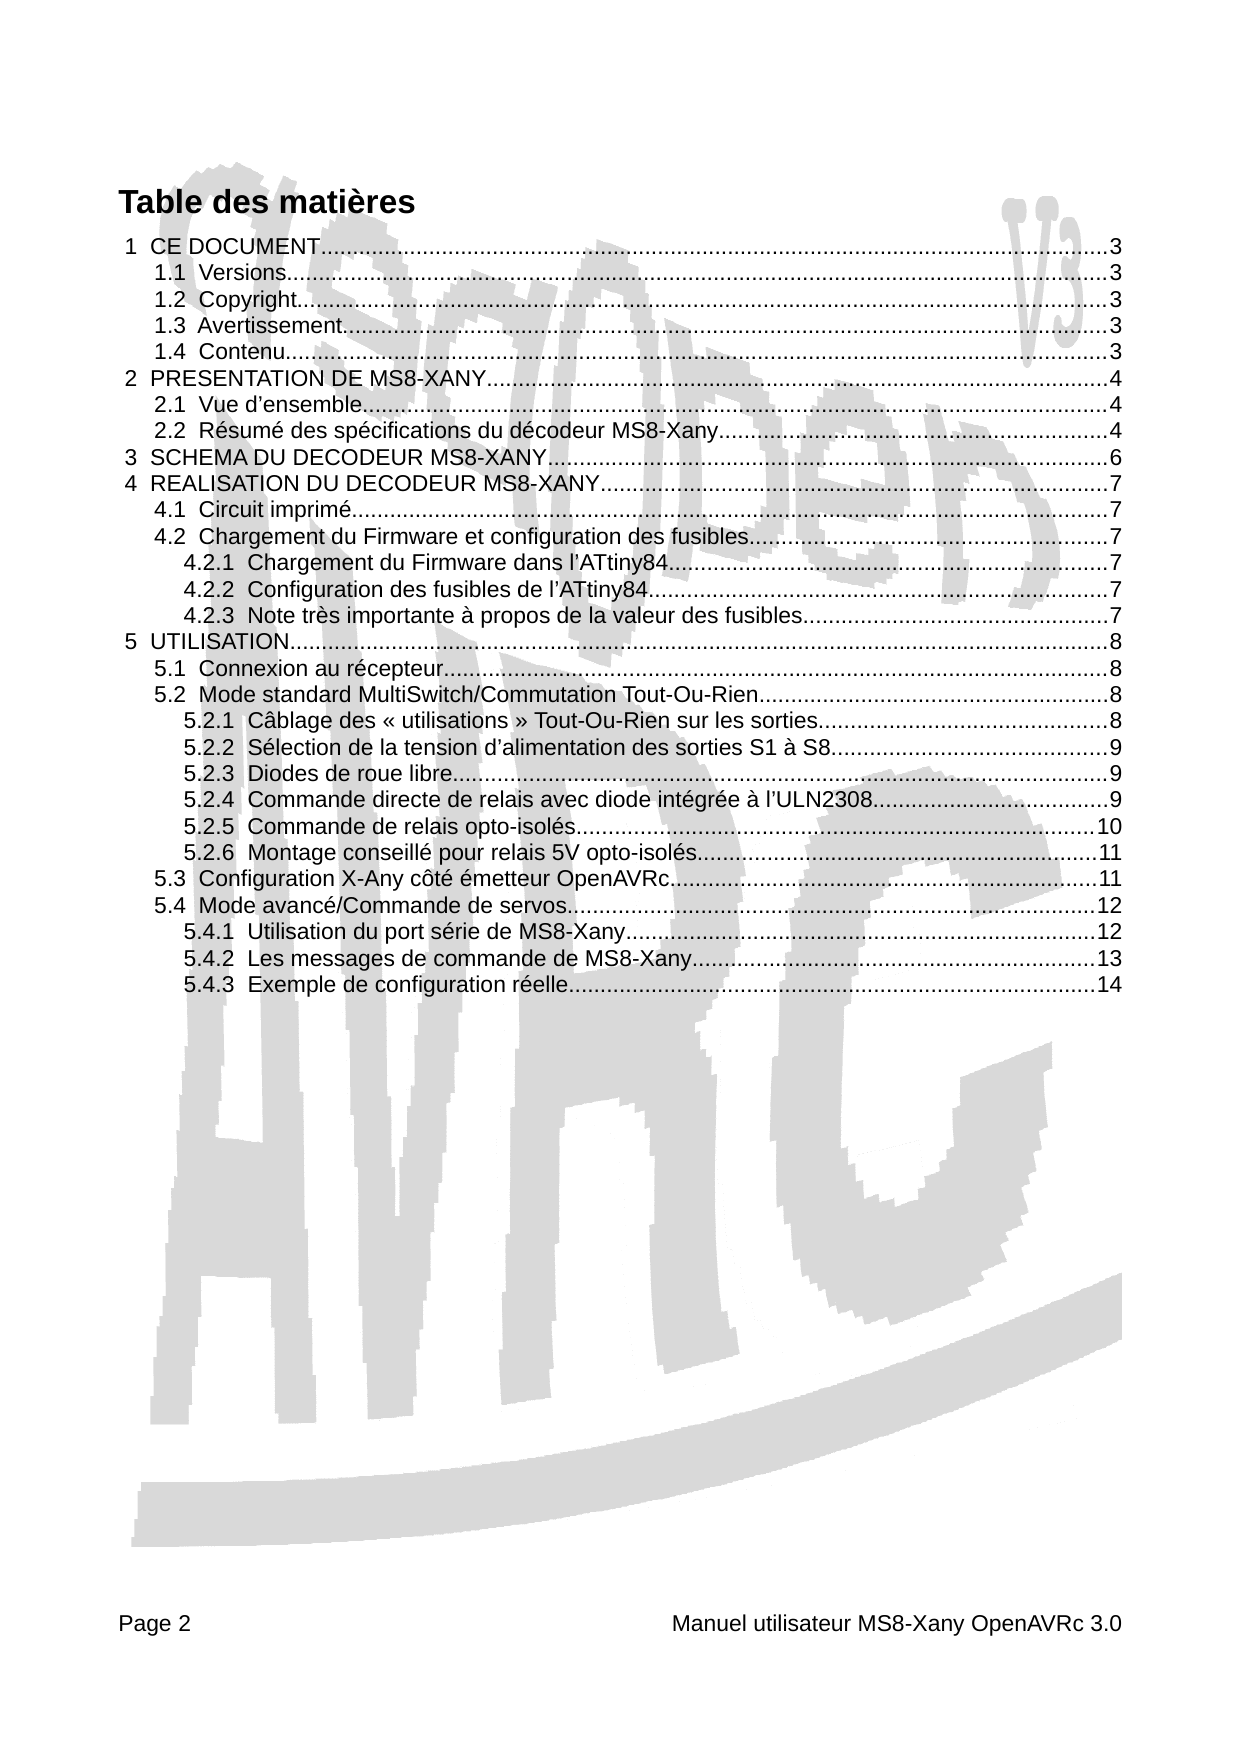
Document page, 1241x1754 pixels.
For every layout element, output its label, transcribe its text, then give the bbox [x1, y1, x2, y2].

text 5.2.2 Sélection de la tension d’alimentation des sorties S1 à S8 9 [177, 734, 1122, 760]
text 5.3 Configuration X-Any côté émetteur OpenAVRc 11 [148, 865, 1122, 892]
text 4.2.1 Chargement du Firmware dans l’ATtiny84 7 [177, 549, 1122, 576]
text 5.4.2 Les messages de commande de MS8-Xany 13 [177, 944, 1122, 971]
text 5.2 Mode standard MultiSwitch/Commutation Tout-Ou-Rien 8 [148, 681, 1122, 707]
subtitle Table des matières [118, 182, 1122, 220]
text 4.2.3 Note très importante à propos de la valeur des fusibles 7 [177, 602, 1122, 628]
text 2.1 Vue d’ensemble 4 [148, 391, 1122, 417]
text 4.1 Circuit imprimé 7 [148, 496, 1122, 523]
text 2.2 Résumé des spécifications du décodeur MS8-Xany 4 [148, 417, 1122, 444]
text 1.3 Avertissement 3 [148, 312, 1122, 338]
text 5.4.1 Utilisation du port série de MS8-Xany 12 [177, 918, 1122, 944]
text 4.2.2 Configuration des fusibles de l’ATtiny84 7 [177, 576, 1122, 602]
text 4.2 Chargement du Firmware et configuration des fusibles 7 [148, 523, 1122, 549]
text 5.2.4 Commande directe de relais avec diode intégrée à l’ULN2308 9 [177, 786, 1122, 813]
text 5.2.6 Montage conseillé pour relais 5V opto-isolés 11 [177, 839, 1122, 865]
text 5.2.5 Commande de relais opto-isolés 10 [177, 813, 1122, 839]
text 1.2 Copyright 3 [148, 286, 1122, 312]
text 5.2.3 Diodes de roue libre 9 [177, 760, 1122, 786]
text 4 REALISATION DU DECODEUR MS8-XANY 7 [118, 470, 1122, 496]
text 3 SCHEMA DU DECODEUR MS8-XANY 6 [118, 444, 1122, 470]
text 5.2.1 Câblage des « utilisations » Tout-Ou-Rien sur les sorties 8 [177, 707, 1122, 734]
text 5.4.3 Exemple de configuration réelle 14 [177, 971, 1122, 997]
text 5 UTILISATION 8 [118, 628, 1122, 654]
text 5.1 Connexion au récepteur 8 [148, 654, 1122, 681]
text 2 PRESENTATION DE MS8-XANY 4 [118, 365, 1122, 391]
text 1 CE DOCUMENT 3 [118, 233, 1122, 259]
text 1.1 Versions 3 [148, 259, 1122, 286]
text 1.4 Contenu 3 [148, 338, 1122, 365]
text 5.4 Mode avancé/Commande de servos 12 [148, 892, 1122, 918]
